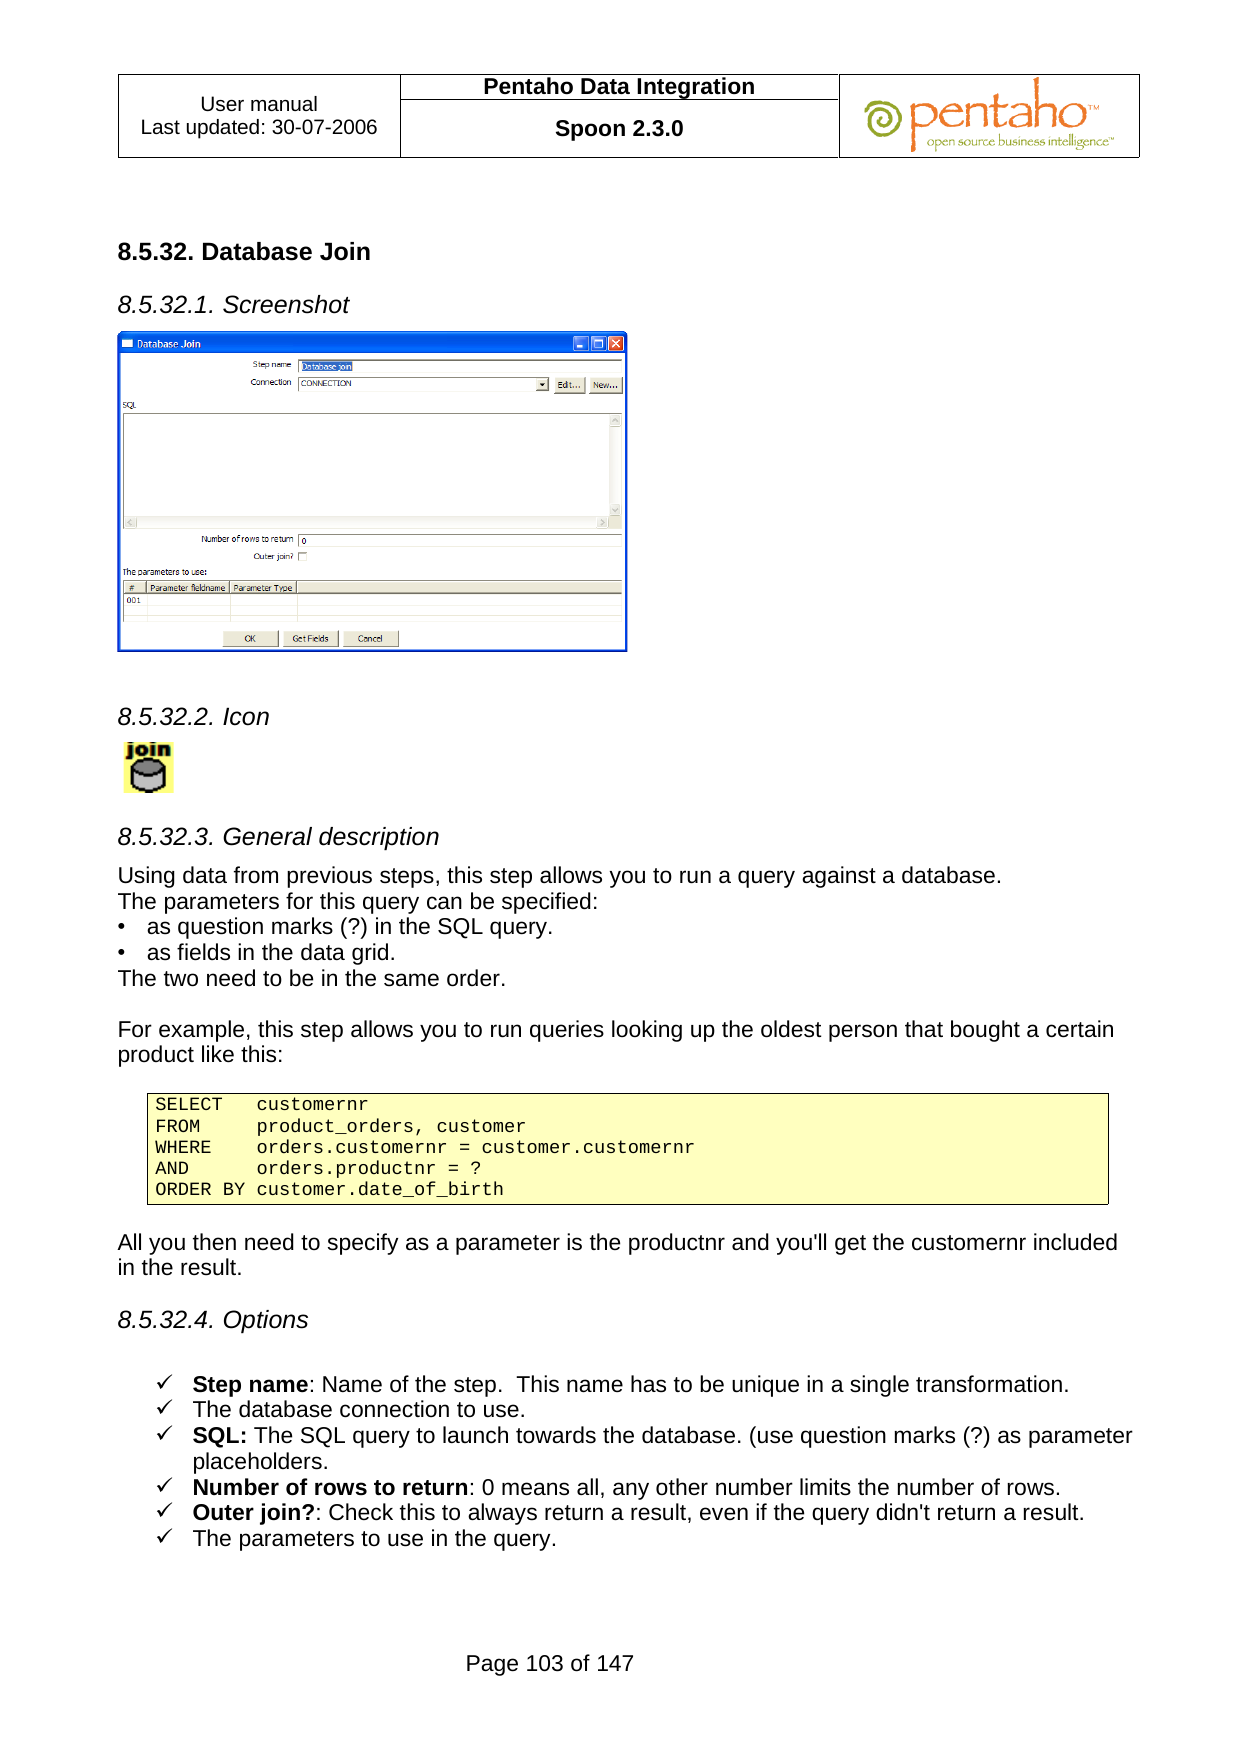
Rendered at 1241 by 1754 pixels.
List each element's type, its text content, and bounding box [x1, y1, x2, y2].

text The two need to be in the same order. [117, 966, 1137, 991]
subtitle Icon [117, 702, 1137, 730]
subtitle Database Join [117, 238, 1137, 266]
text All you then need to specify as a parameter is the productnr and you'll get the customernr included in the result. [117, 1229, 1137, 1280]
subtitle General description [117, 822, 1137, 851]
list as fields in the data grid. [117, 940, 1137, 966]
picture [117, 331, 628, 652]
list Number of rows to return: 0 means all, any other number limits the number of rows. [155, 1474, 1137, 1500]
text For example, this step allows you to run queries looking up the oldest person that bought a certain product like this: [117, 1017, 1137, 1068]
list SQL: The SQL query to launch towards the database. (use question marks (?) as parameter placeholders. [155, 1423, 1137, 1474]
text Using data from previous steps, this step allows you to run a query against a database. [117, 863, 1137, 888]
list as question marks (?) in the SQL query. [117, 914, 1137, 940]
text ORDER BY customer.date_of_birth [148, 1178, 1108, 1204]
list The parameters to use in the query. [155, 1526, 1137, 1551]
text The parameters for this query can be specified: [117, 888, 1137, 914]
subtitle Screenshot [117, 291, 1137, 319]
list The database connection to use. [155, 1397, 1137, 1423]
text AND orders.productnr = ? [148, 1157, 1108, 1178]
text SELECT customernr [148, 1094, 1108, 1114]
list Outer join?: Check this to always return a result, even if the query didn't return a result. [155, 1500, 1137, 1526]
subtitle Options [117, 1305, 1137, 1333]
text FROM product_orders, customer [148, 1114, 1108, 1136]
list Step name: Name of the step. This name has to be unique in a single transformation. [155, 1371, 1137, 1397]
text WHERE orders.customernr = customer.customernr [148, 1136, 1108, 1157]
picture [123, 742, 174, 793]
